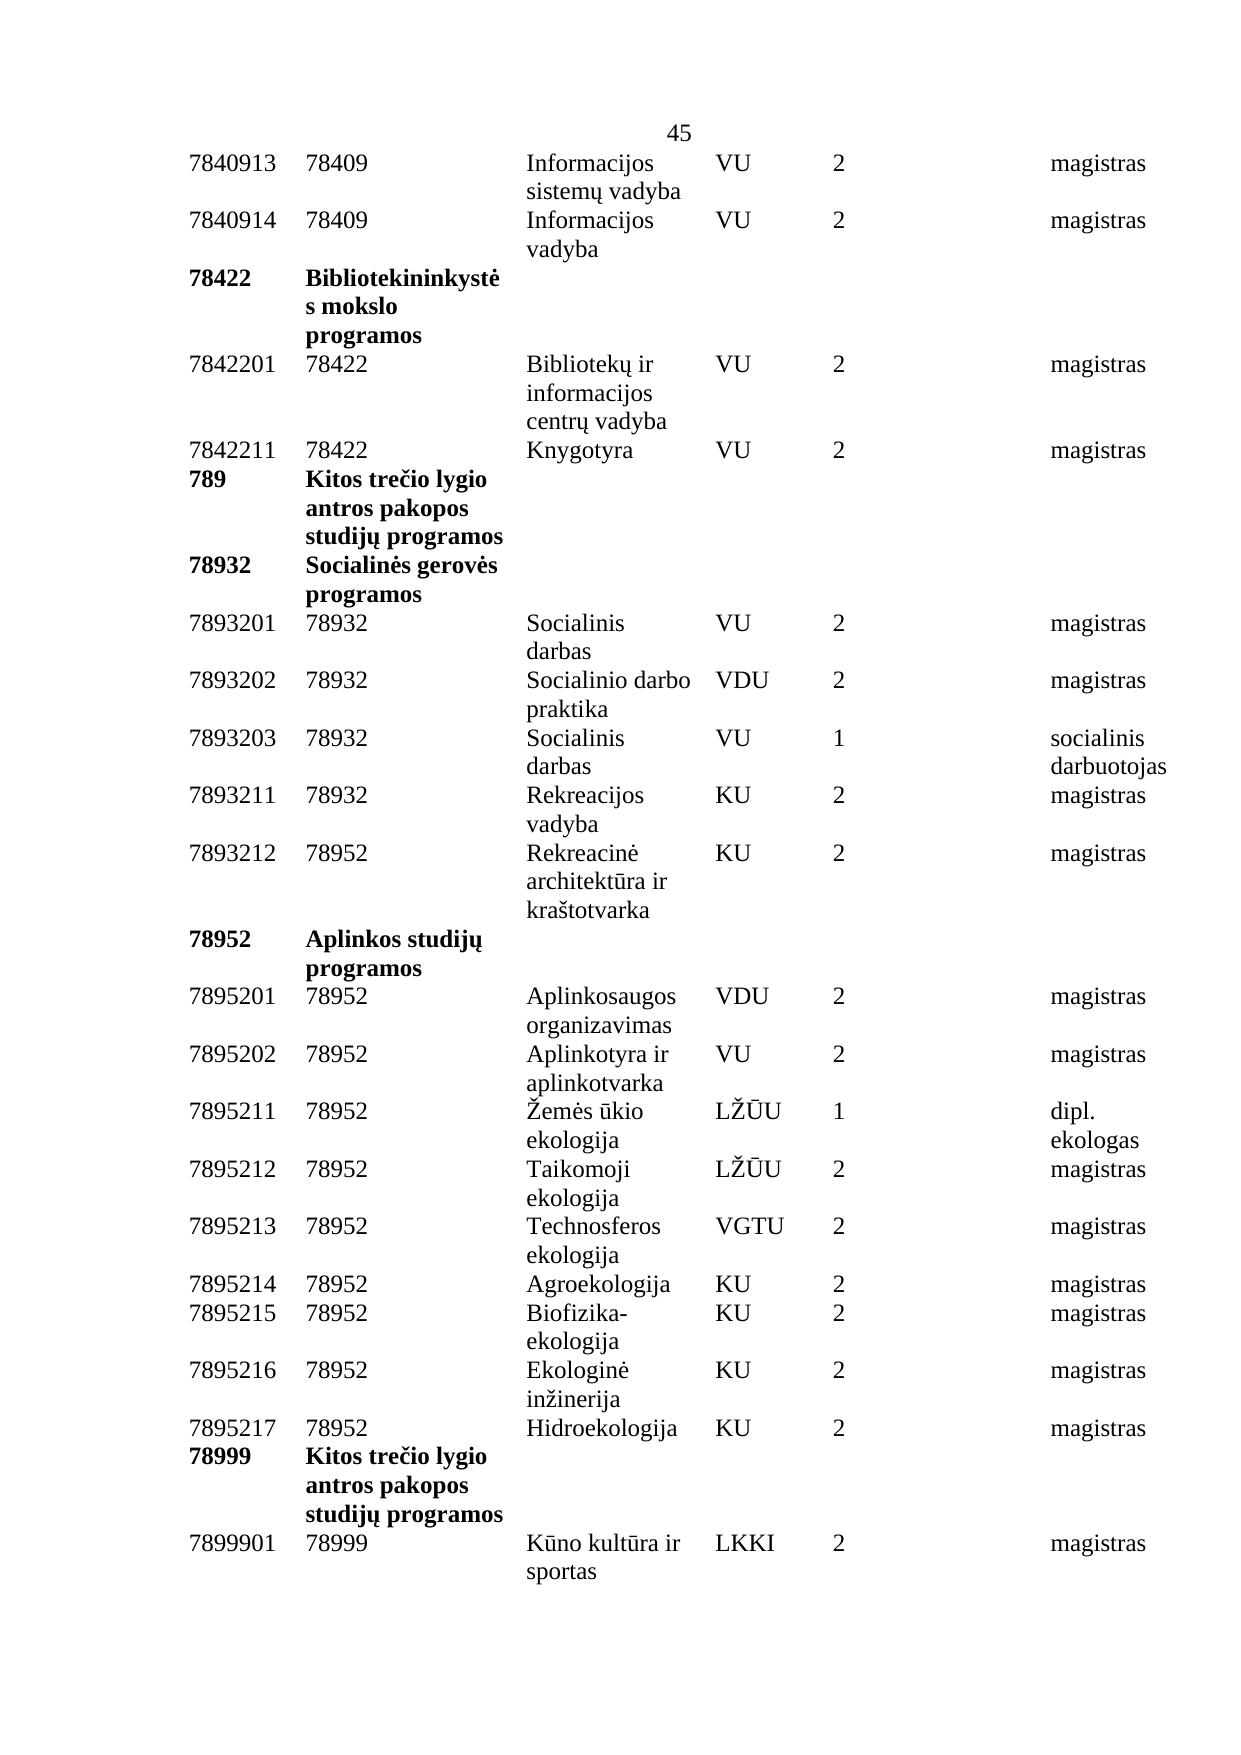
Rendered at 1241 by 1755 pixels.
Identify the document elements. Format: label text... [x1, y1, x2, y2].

table_cell 2 [821, 665, 902, 723]
table_cell [1197, 205, 1202, 263]
table_cell [902, 148, 973, 205]
table_cell [704, 1441, 821, 1528]
table_cell [1202, 1298, 1207, 1355]
table_cell [515, 464, 704, 550]
table_cell Socialinis darbas [515, 723, 704, 780]
table_cell 78952 [294, 1211, 515, 1269]
table_cell VU [704, 608, 821, 665]
table_cell KU [704, 1298, 821, 1355]
table_cell 7895202 [177, 1039, 294, 1096]
table_cell 7840913 [177, 148, 294, 205]
table_cell 7895216 [177, 1355, 294, 1413]
table_cell 78422 [294, 349, 515, 435]
table_cell Socialinis darbas [515, 608, 704, 665]
table_cell 78409 [294, 148, 515, 205]
table_cell [1197, 435, 1202, 464]
table_cell VGTU [704, 1211, 821, 1269]
table_cell 78952 [294, 1413, 515, 1441]
table_cell VU [704, 723, 821, 780]
table_cell [1202, 435, 1207, 464]
table_cell magistras [1039, 205, 1197, 263]
table_cell [1202, 608, 1207, 665]
table_cell [973, 148, 1039, 205]
table_cell 2 [821, 349, 902, 435]
table_cell [1202, 1413, 1207, 1441]
table_cell 7840914 [177, 205, 294, 263]
table_cell 78932 [294, 780, 515, 838]
table_cell magistras [1039, 1039, 1197, 1096]
table_cell [1197, 780, 1202, 838]
table_cell [1202, 349, 1207, 435]
table_cell [1202, 1441, 1207, 1528]
table_cell [902, 1298, 973, 1355]
table_cell [902, 924, 973, 981]
table_cell [1197, 665, 1202, 723]
table_cell LŽŪU [704, 1154, 821, 1211]
table_cell 2 [821, 1269, 902, 1298]
table_cell 7842201 [177, 349, 294, 435]
table_cell [821, 1441, 902, 1528]
table_cell KU [704, 1269, 821, 1298]
table_cell [1202, 263, 1207, 349]
table_cell magistras [1039, 1269, 1197, 1298]
table_cell [1197, 1355, 1202, 1413]
table_cell 78952 [294, 1269, 515, 1298]
table_cell dipl. ekologas [1039, 1096, 1197, 1154]
table_cell VU [704, 349, 821, 435]
table_cell Rekreacinė architektūra ir kraštotvarka [515, 838, 704, 924]
table_cell [1197, 263, 1202, 349]
table_cell [1197, 838, 1202, 924]
table_cell [1202, 1154, 1207, 1211]
table_cell [973, 205, 1039, 263]
table_cell [704, 263, 821, 349]
table_cell [902, 1441, 973, 1528]
table_cell [902, 205, 973, 263]
table_cell magistras [1039, 1298, 1197, 1355]
table_cell [821, 263, 902, 349]
table_cell Knygotyra [515, 435, 704, 464]
table_cell [704, 924, 821, 981]
table_cell Technosferos ekologija [515, 1211, 704, 1269]
table_cell [1202, 464, 1207, 550]
table_cell Taikomoji ekologija [515, 1154, 704, 1211]
table_cell 2 [821, 1211, 902, 1269]
table_cell Informacijos vadyba [515, 205, 704, 263]
table_cell [973, 780, 1039, 838]
table_cell [1197, 924, 1202, 981]
table_cell [902, 464, 973, 550]
table_cell 2 [821, 1355, 902, 1413]
table_cell 2 [821, 981, 902, 1039]
table_cell KU [704, 1413, 821, 1441]
table_cell [1197, 148, 1202, 205]
table_cell magistras [1039, 1355, 1197, 1413]
table_cell Informacijos sistemų vadyba [515, 148, 704, 205]
table_cell [1197, 1413, 1202, 1441]
table_cell [902, 1413, 973, 1441]
table_cell 7893211 [177, 780, 294, 838]
table_cell VDU [704, 665, 821, 723]
table_cell KU [704, 780, 821, 838]
table_cell VU [704, 1039, 821, 1096]
table_cell LŽŪU [704, 1096, 821, 1154]
table_cell magistras [1039, 349, 1197, 435]
table_cell LKKI [704, 1528, 821, 1585]
table_cell [973, 1096, 1039, 1154]
table_cell Aplinkosaugos organizavimas [515, 981, 704, 1039]
table_cell [973, 435, 1039, 464]
table_cell [973, 608, 1039, 665]
table_cell [902, 263, 973, 349]
table_cell Kitos trečio lygio antros pakopos studijų programos [294, 464, 515, 550]
table_cell 78932 [177, 550, 294, 608]
table_cell [902, 1269, 973, 1298]
table_cell [1202, 1039, 1207, 1096]
table_cell Žemės ūkio ekologija [515, 1096, 704, 1154]
table_cell [1039, 550, 1197, 608]
table_cell [973, 1441, 1039, 1528]
table_cell [1202, 1269, 1207, 1298]
table_cell 7895214 [177, 1269, 294, 1298]
table_cell 7842211 [177, 435, 294, 464]
table_cell [902, 349, 973, 435]
table_cell Socialinės gerovės programos [294, 550, 515, 608]
table_cell 78409 [294, 205, 515, 263]
table_cell [973, 1355, 1039, 1413]
table_cell [821, 464, 902, 550]
table_cell [902, 435, 973, 464]
table_cell [902, 1154, 973, 1211]
table_cell Biofizika-ekologija [515, 1298, 704, 1355]
table_cell [902, 981, 973, 1039]
table_cell [515, 924, 704, 981]
table_cell 7895201 [177, 981, 294, 1039]
table_cell [515, 550, 704, 608]
table_cell [1202, 723, 1207, 780]
table_cell Hidroekologija [515, 1413, 704, 1441]
table_cell [1202, 924, 1207, 981]
table_cell 78932 [294, 608, 515, 665]
table_cell 2 [821, 608, 902, 665]
table_cell 2 [821, 435, 902, 464]
table_cell Rekreacijos vadyba [515, 780, 704, 838]
table_cell [973, 263, 1039, 349]
table_cell [1197, 550, 1202, 608]
table_cell [973, 550, 1039, 608]
table_cell magistras [1039, 1154, 1197, 1211]
table_cell [1202, 1096, 1207, 1154]
table_cell 1 [821, 1096, 902, 1154]
table_cell 7893201 [177, 608, 294, 665]
table_cell [1197, 981, 1202, 1039]
table_cell 78999 [294, 1528, 515, 1585]
table_cell Kūno kultūra ir sportas [515, 1528, 704, 1585]
table_cell 7895211 [177, 1096, 294, 1154]
table_cell [515, 1441, 704, 1528]
table_cell [1202, 780, 1207, 838]
table_cell 78952 [294, 981, 515, 1039]
table_cell [1197, 1039, 1202, 1096]
table_cell 78999 [177, 1441, 294, 1528]
table_cell [973, 1528, 1039, 1585]
table_cell 7895213 [177, 1211, 294, 1269]
table_cell Aplinkos studijų programos [294, 924, 515, 981]
table_cell [1197, 1298, 1202, 1355]
table_cell 2 [821, 780, 902, 838]
table_cell 7895212 [177, 1154, 294, 1211]
table_cell magistras [1039, 608, 1197, 665]
table_cell 789 [177, 464, 294, 550]
table_cell [1202, 550, 1207, 608]
table_cell Ekologinė inžinerija [515, 1355, 704, 1413]
table_cell [1039, 263, 1197, 349]
table_cell [973, 464, 1039, 550]
table_cell [902, 1528, 973, 1585]
table_cell 78952 [294, 1096, 515, 1154]
table_cell [1197, 349, 1202, 435]
table_cell [1197, 1096, 1202, 1154]
table_cell [902, 838, 973, 924]
table_cell magistras [1039, 838, 1197, 924]
table_cell [1202, 981, 1207, 1039]
table_cell [973, 723, 1039, 780]
table_cell [1202, 1528, 1207, 1585]
table_cell [973, 349, 1039, 435]
table_cell [973, 981, 1039, 1039]
table_cell [821, 550, 902, 608]
table_cell [704, 550, 821, 608]
table_cell [1039, 1441, 1197, 1528]
table_cell [902, 723, 973, 780]
table_cell 2 [821, 1039, 902, 1096]
table_cell 78422 [177, 263, 294, 349]
table_cell Bibliotekininkystės mokslo programos [294, 263, 515, 349]
table_cell magistras [1039, 435, 1197, 464]
table_cell 78952 [177, 924, 294, 981]
table_cell [1197, 1154, 1202, 1211]
table_cell Socialinio darbo praktika [515, 665, 704, 723]
table_cell Bibliotekų ir informacijos centrų vadyba [515, 349, 704, 435]
table_cell [902, 780, 973, 838]
table_cell [902, 608, 973, 665]
table_cell [902, 665, 973, 723]
table_cell [973, 1413, 1039, 1441]
table_cell magistras [1039, 1211, 1197, 1269]
table_cell 7893203 [177, 723, 294, 780]
table_cell 78952 [294, 1154, 515, 1211]
table_cell 1 [821, 723, 902, 780]
table_cell [902, 1039, 973, 1096]
table_cell [973, 1039, 1039, 1096]
table_cell [821, 924, 902, 981]
table_cell 2 [821, 205, 902, 263]
table_cell [973, 665, 1039, 723]
table_cell KU [704, 838, 821, 924]
table_cell [973, 1211, 1039, 1269]
table_cell [902, 1096, 973, 1154]
table_cell [1202, 665, 1207, 723]
table_cell 78952 [294, 1355, 515, 1413]
table_cell 2 [821, 148, 902, 205]
table_cell [1202, 148, 1207, 205]
table_cell VDU [704, 981, 821, 1039]
table_cell [1197, 1528, 1202, 1585]
table_cell [1197, 1211, 1202, 1269]
table_cell [973, 1269, 1039, 1298]
table_cell [973, 1154, 1039, 1211]
table_cell [973, 924, 1039, 981]
table_cell 78952 [294, 1298, 515, 1355]
table_cell VU [704, 205, 821, 263]
table_cell [1202, 1355, 1207, 1413]
table_cell [902, 550, 973, 608]
table_cell [1197, 723, 1202, 780]
table_cell [1202, 1211, 1207, 1269]
table_cell [515, 263, 704, 349]
table_cell KU [704, 1355, 821, 1413]
table_cell VU [704, 435, 821, 464]
table_cell 78952 [294, 1039, 515, 1096]
table_cell 2 [821, 1298, 902, 1355]
table_cell Aplinkotyra ir aplinkotvarka [515, 1039, 704, 1096]
table_cell 7895217 [177, 1413, 294, 1441]
table_cell Kitos trečio lygio antros pakopos studijų programos [294, 1441, 515, 1528]
table_cell [1197, 1269, 1202, 1298]
table_cell [973, 838, 1039, 924]
table_cell socialinis darbuotojas [1039, 723, 1197, 780]
table_cell 78932 [294, 723, 515, 780]
table_cell [1197, 464, 1202, 550]
table_cell 7893212 [177, 838, 294, 924]
table_cell magistras [1039, 148, 1197, 205]
table_cell Agroekologija [515, 1269, 704, 1298]
table_cell [902, 1211, 973, 1269]
table_cell VU [704, 148, 821, 205]
table_cell [1197, 608, 1202, 665]
table_cell 78932 [294, 665, 515, 723]
table_cell [1202, 205, 1207, 263]
table_cell [973, 1298, 1039, 1355]
table_cell [1039, 464, 1197, 550]
table_cell magistras [1039, 981, 1197, 1039]
table_cell 78952 [294, 838, 515, 924]
table_cell [1197, 1441, 1202, 1528]
table_cell 7899901 [177, 1528, 294, 1585]
table_cell 2 [821, 1154, 902, 1211]
table_cell [704, 464, 821, 550]
table_cell magistras [1039, 665, 1197, 723]
table_cell 2 [821, 838, 902, 924]
table_cell [902, 1355, 973, 1413]
table_cell magistras [1039, 780, 1197, 838]
table_cell 78422 [294, 435, 515, 464]
table_cell 2 [821, 1413, 902, 1441]
table_cell 2 [821, 1528, 902, 1585]
table_cell magistras [1039, 1528, 1197, 1585]
table_cell magistras [1039, 1413, 1197, 1441]
table_cell 7895215 [177, 1298, 294, 1355]
table_cell 7893202 [177, 665, 294, 723]
table_cell [1202, 838, 1207, 924]
table_cell [1039, 924, 1197, 981]
